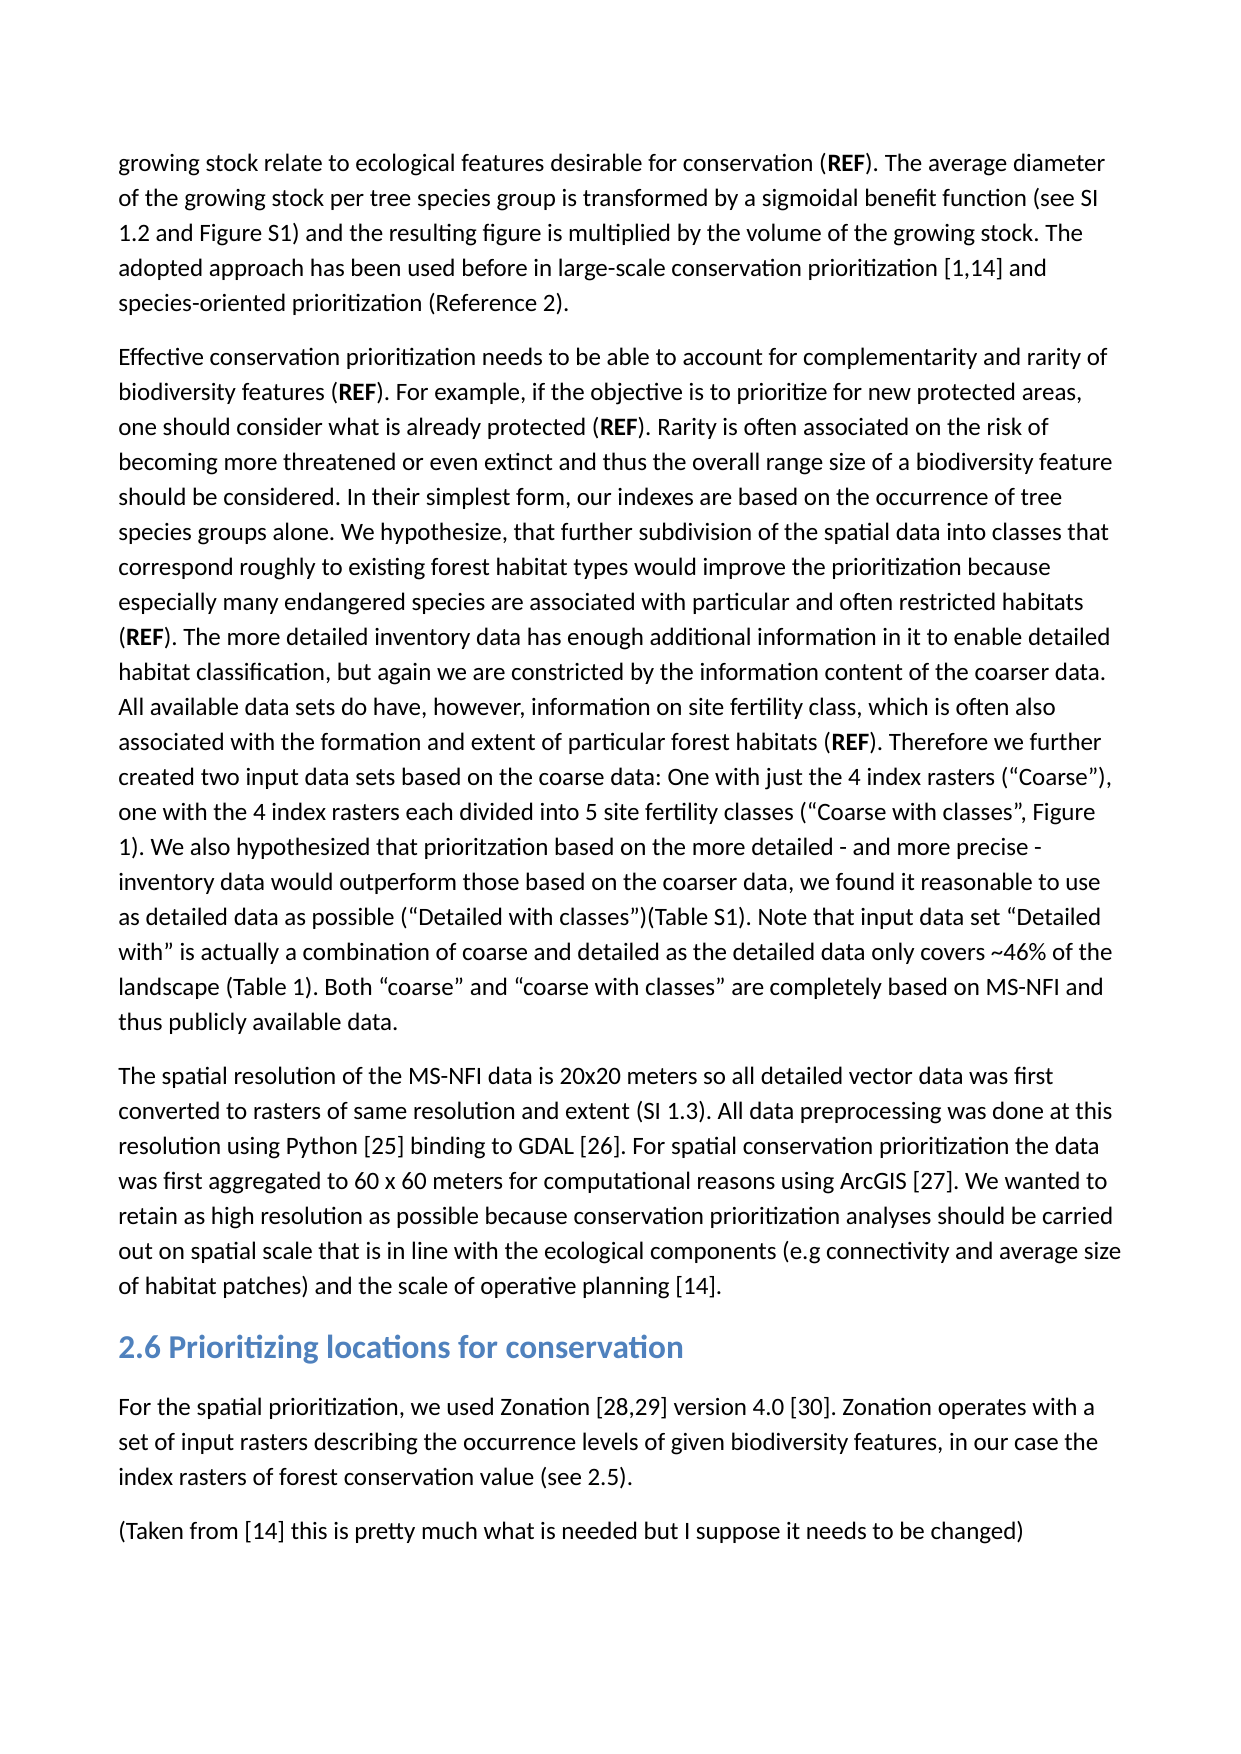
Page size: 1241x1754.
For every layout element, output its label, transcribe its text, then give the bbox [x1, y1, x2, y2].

text Effective conservation prioritization needs to be able to account for complementarity and rarity of biodiversity features (REF). For example, if the objective is to prioritize for new protected areas, one should consider what is already protected (REF). Rarity is often associated on the risk of becoming more threatened or even extinct and thus the overall range size of a biodiversity feature should be considered. In their simplest form, our indexes are based on the occurrence of tree species groups alone. We hypothesize, that further subdivision of the spatial data into classes that correspond roughly to existing forest habitat types would improve the prioritization because especially many endangered species are associated with particular and often restricted habitats (REF). The more detailed inventory data has enough additional information in it to enable detailed habitat classification, but again we are constricted by the information content of the coarser data. All available data sets do have, however, information on site fertility class, which is often also associated with the formation and extent of particular forest habitats (REF). Therefore we further created two input data sets based on the coarse data: One with just the 4 index rasters (“Coarse”), one with the 4 index rasters each divided into 5 site fertility classes (“Coarse with classes”, Figure 1). We also hypothesized that prioritzation based on the more detailed - and more precise - inventory data would outperform those based on the coarser data, we found it reasonable to use as detailed data as possible (“Detailed with classes”)(Table S1). Note that input data set “Detailed with” is actually a combination of coarse and detailed as the detailed data only covers ~46% of the landscape (Table 1). Both “coarse” and “coarse with classes” are completely based on MS-NFI and thus publicly available data. [118, 341, 1122, 1037]
subtitle 2.6 Prioritizing locations for conservation [118, 1326, 1122, 1367]
text growing stock relate to ecological features desirable for conservation (REF). The average diameter of the growing stock per tree species group is transformed by a sigmoidal benefit function (see SI 1.2 and Figure S1) and the resulting figure is multiplied by the volume of the growing stock. The adopted approach has been used before in large-scale conservation prioritization [1,14] and species-oriented prioritization (Reference 2). [118, 148, 1122, 318]
text The spatial resolution of the MS-NFI data is 20x20 meters so all detailed vector data was first converted to rasters of same resolution and extent (SI 1.3). All data preprocessing was done at this resolution using Python [25] binding to GDAL [26]. For spatial conservation prioritization the data was first aggregated to 60 x 60 meters for computational reasons using ArcGIS [27]. We wanted to retain as high resolution as possible because conservation prioritization analyses should be carried out on spatial scale that is in line with the ecological components (e.g connectivity and average size of habitat patches) and the scale of operative planning [14]. [118, 1060, 1122, 1301]
text For the spatial prioritization, we used Zonation [28,29] version 4.0 [30]. Zonation operates with a set of input rasters describing the occurrence levels of given biodiversity features, in our case the index rasters of forest conservation value (see 2.5). [118, 1391, 1122, 1492]
text (Taken from [14] this is pretty much what is needed but I suppose it needs to be changed) [118, 1515, 1122, 1546]
